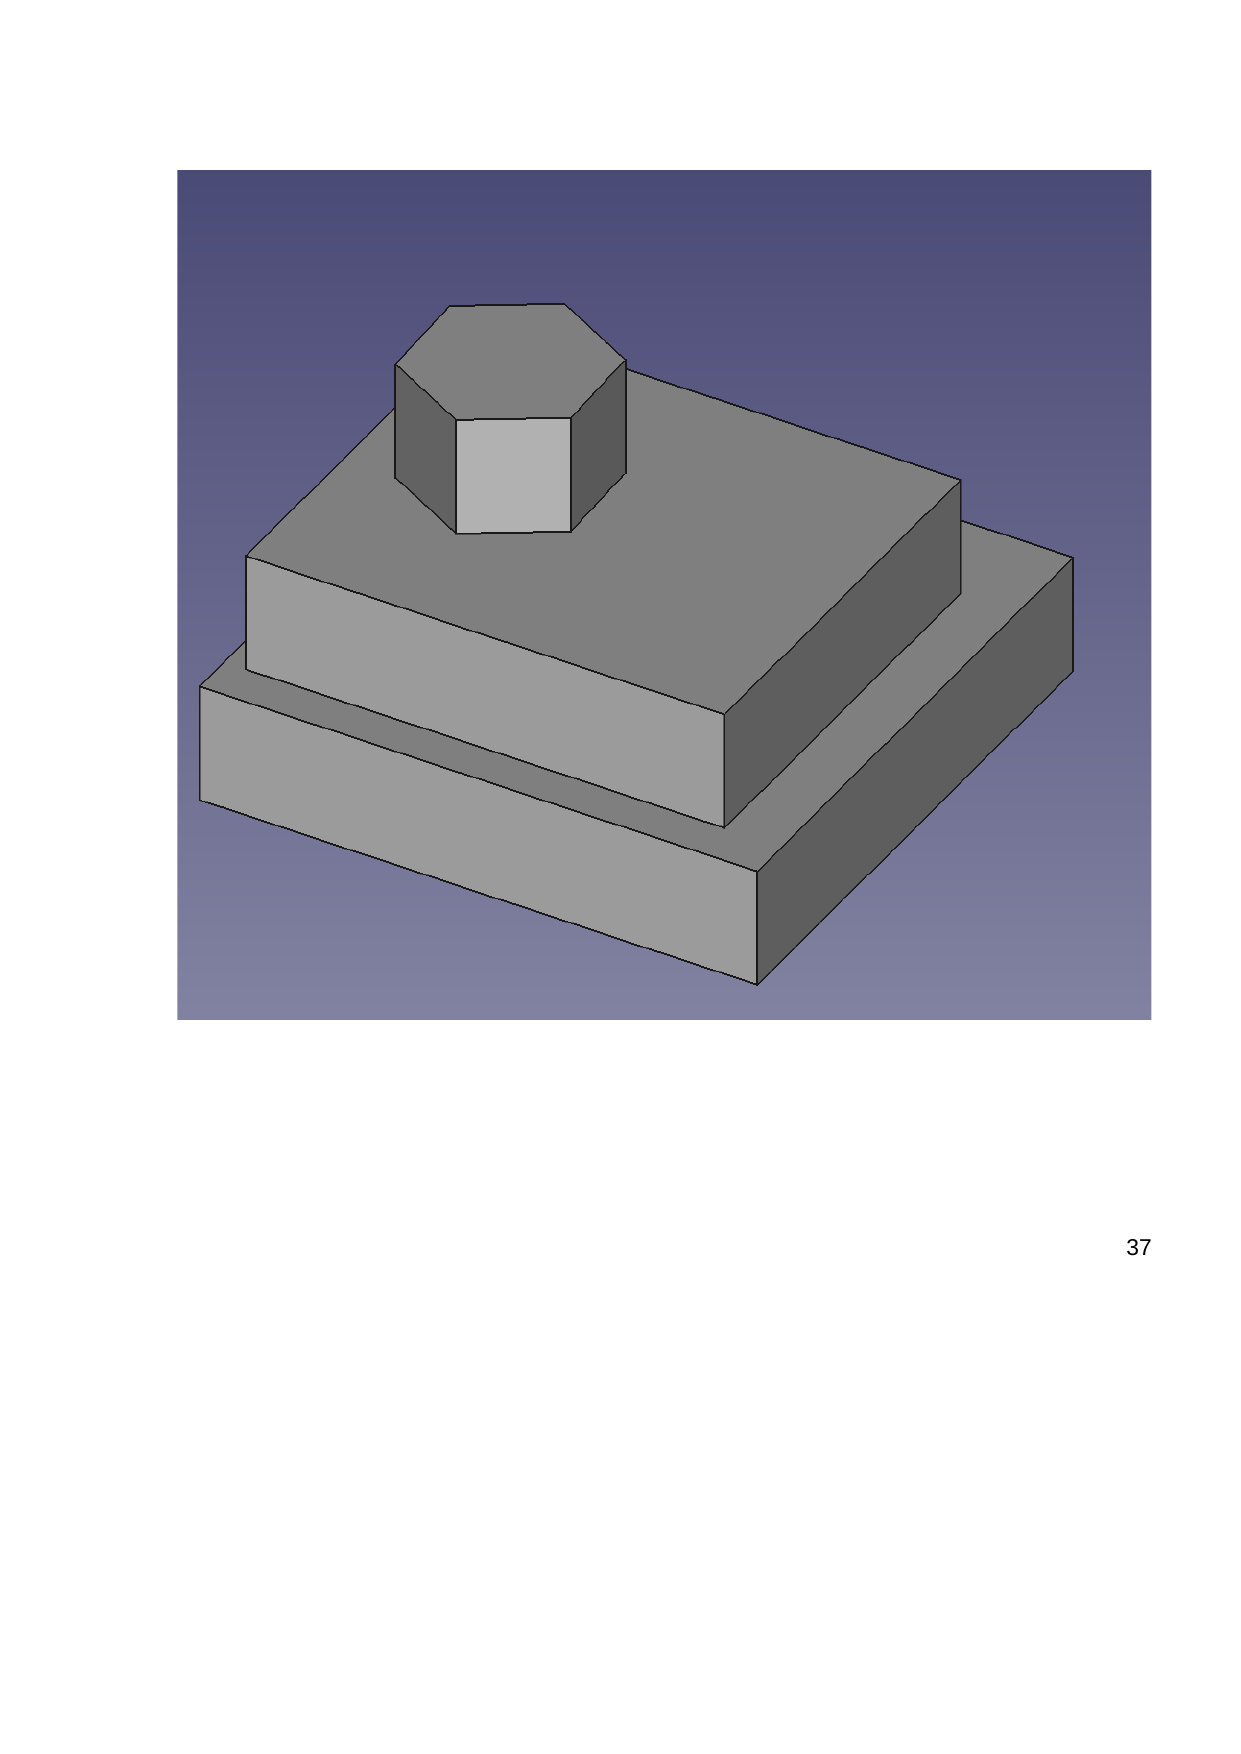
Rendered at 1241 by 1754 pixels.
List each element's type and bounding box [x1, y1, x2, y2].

picture [177, 170, 1152, 1020]
